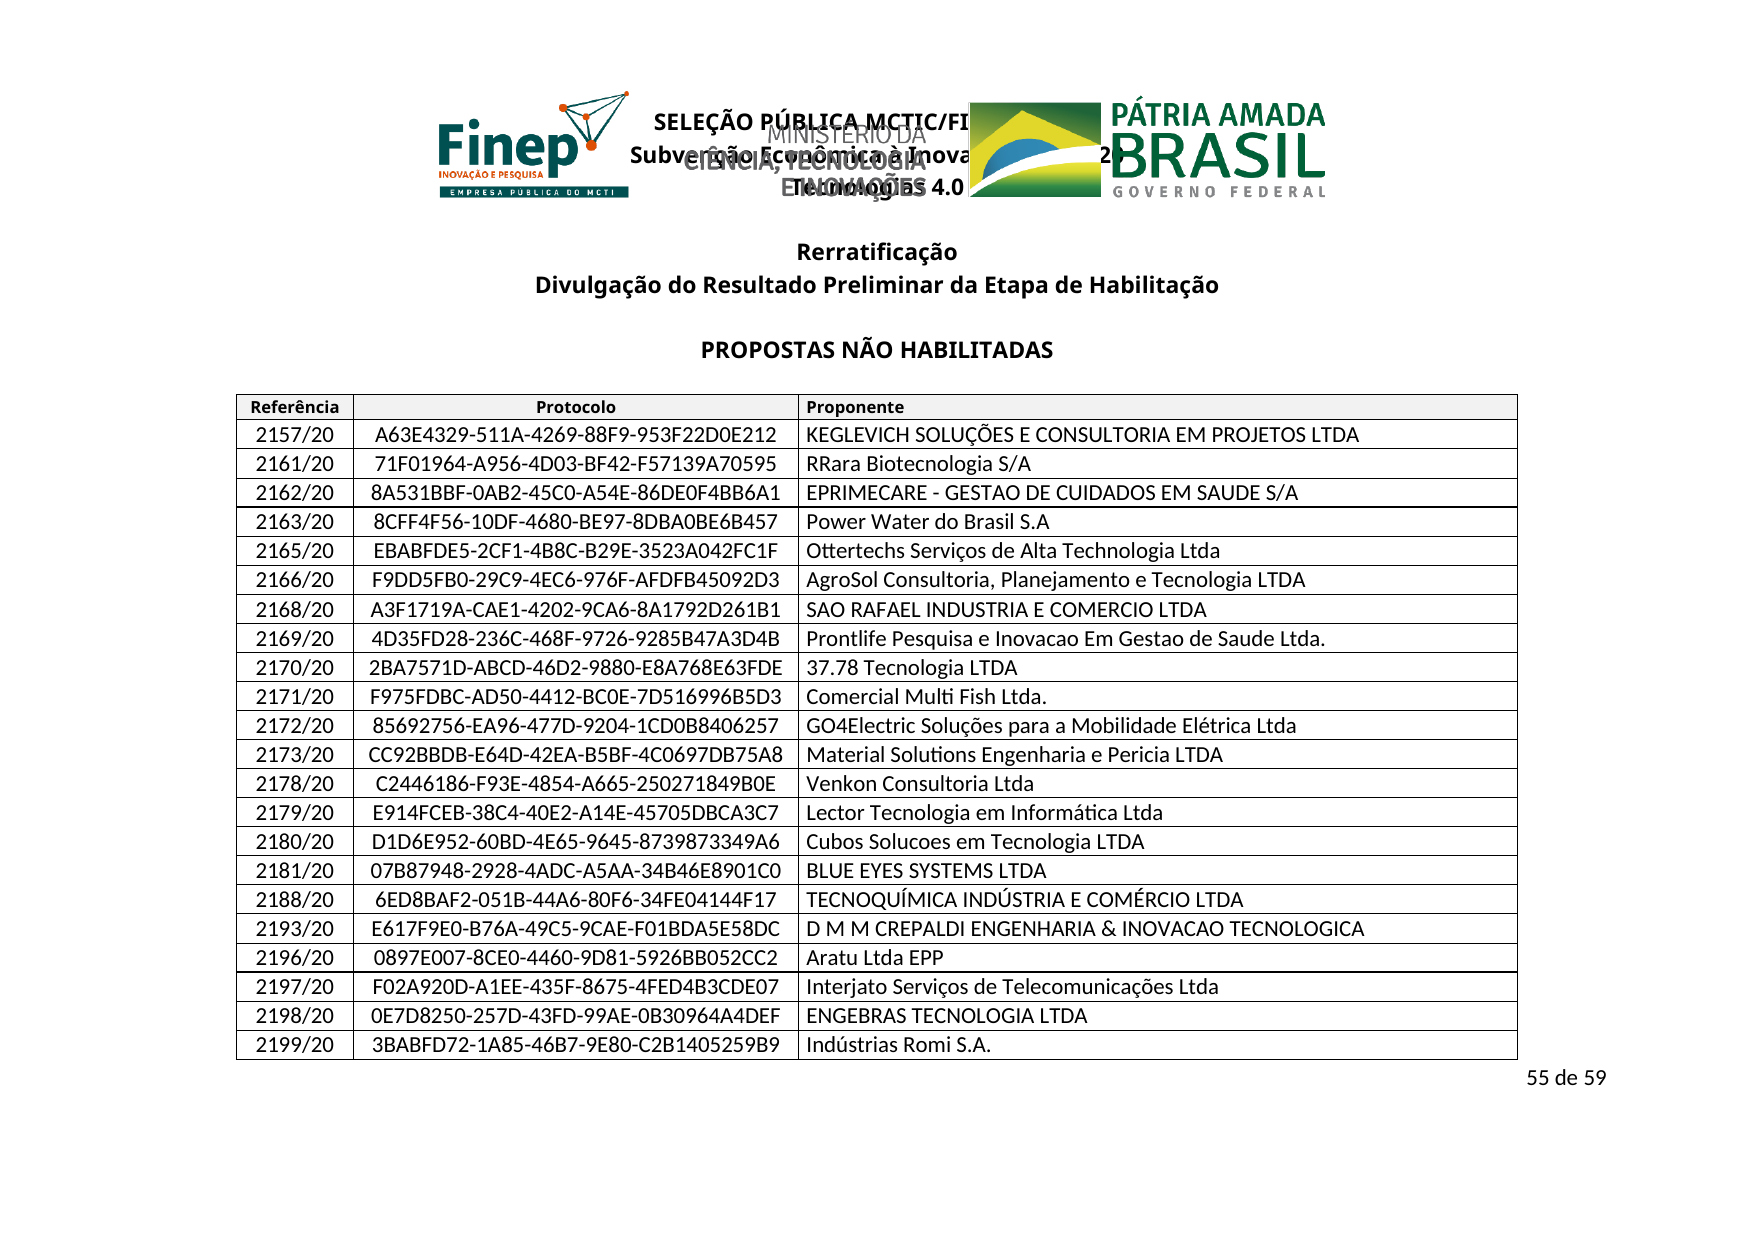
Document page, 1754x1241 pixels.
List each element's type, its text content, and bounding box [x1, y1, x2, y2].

table_cell 0897E007-8CE0-4460-9D81-5926BB052CC2 [354, 944, 798, 971]
table_cell 4D35FD28-236C-468F-9726-9285B47A3D4B [354, 624, 798, 652]
table_header Proponente [799, 395, 1517, 419]
table_cell 2BA7571D-ABCD-46D2-9880-E8A768E63FDE [354, 653, 798, 681]
table_cell 3BABFD72-1A85-46B7-9E80-C2B1405259B9 [354, 1031, 798, 1059]
table_cell Power Water do Brasil S.A [799, 508, 1517, 536]
table_cell D1D6E952-60BD-4E65-9645-8739873349A6 [354, 827, 798, 855]
table_cell Venkon Consultoria Ltda [799, 769, 1517, 797]
table_cell A63E4329-511A-4269-88F9-953F22D0E212 [354, 420, 798, 448]
table_cell E617F9E0-B76A-49C5-9CAE-F01BDA5E58DC [354, 914, 798, 942]
table_cell 07B87948-2928-4ADC-A5AA-34B46E8901C0 [354, 856, 798, 884]
table_cell Interjato Serviços de Telecomunicações Ltda [799, 973, 1517, 1001]
table_cell Cubos Solucoes em Tecnologia LTDA [799, 827, 1517, 855]
table_cell 2166/20 [237, 566, 353, 594]
table_cell Indústrias Romi S.A. [799, 1031, 1517, 1059]
table_cell 2169/20 [237, 624, 353, 652]
table_cell 2172/20 [237, 711, 353, 739]
table_cell E914FCEB-38C4-40E2-A14E-45705DBCA3C7 [354, 798, 798, 826]
table_cell 37.78 Tecnologia LTDA [799, 653, 1517, 681]
table_cell EBABFDE5-2CF1-4B8C-B29E-3523A042FC1F [354, 537, 798, 564]
table_cell 2199/20 [237, 1031, 353, 1059]
table_cell KEGLEVICH SOLUÇÕES E CONSULTORIA EM PROJETOS LTDA [799, 420, 1517, 448]
table_cell 2180/20 [237, 827, 353, 855]
table_cell 2188/20 [237, 885, 353, 913]
table_cell 2161/20 [237, 449, 353, 477]
table_cell CC92BBDB-E64D-42EA-B5BF-4C0697DB75A8 [354, 740, 798, 768]
table_cell EPRIMECARE - GESTAO DE CUIDADOS EM SAUDE S/A [799, 479, 1517, 506]
table_cell 71F01964-A956-4D03-BF42-F57139A70595 [354, 449, 798, 477]
table_cell 2162/20 [237, 479, 353, 506]
table_cell 2170/20 [237, 653, 353, 681]
table_cell 2178/20 [237, 769, 353, 797]
table_cell 2168/20 [237, 595, 353, 623]
table_cell 2193/20 [237, 914, 353, 942]
table_cell 2197/20 [237, 973, 353, 1001]
table_cell 6ED8BAF2-051B-44A6-80F6-34FE04144F17 [354, 885, 798, 913]
table_cell Lector Tecnologia em Informática Ltda [799, 798, 1517, 826]
table_header Referência [237, 395, 353, 419]
table_cell 2171/20 [237, 682, 353, 710]
table_cell Ottertechs Serviços de Alta Technologia Ltda [799, 537, 1517, 564]
table_cell 0E7D8250-257D-43FD-99AE-0B30964A4DEF [354, 1002, 798, 1029]
table_cell 2173/20 [237, 740, 353, 768]
table_cell 2198/20 [237, 1002, 353, 1029]
table_cell AgroSol Consultoria, Planejamento e Tecnologia LTDA [799, 566, 1517, 594]
table_cell 8CFF4F56-10DF-4680-BE97-8DBA0BE6B457 [354, 508, 798, 536]
table_cell F02A920D-A1EE-435F-8675-4FED4B3CDE07 [354, 973, 798, 1001]
table_cell TECNOQUÍMICA INDÚSTRIA E COMÉRCIO LTDA [799, 885, 1517, 913]
table_cell Comercial Multi Fish Ltda. [799, 682, 1517, 710]
table_cell F975FDBC-AD50-4412-BC0E-7D516996B5D3 [354, 682, 798, 710]
table_cell A3F1719A-CAE1-4202-9CA6-8A1792D261B1 [354, 595, 798, 623]
table_cell GO4Electric Soluções para a Mobilidade Elétrica Ltda [799, 711, 1517, 739]
table_cell 2165/20 [237, 537, 353, 564]
table_cell 85692756-EA96-477D-9204-1CD0B8406257 [354, 711, 798, 739]
table_cell F9DD5FB0-29C9-4EC6-976F-AFDFB45092D3 [354, 566, 798, 594]
table_cell Material Solutions Engenharia e Pericia LTDA [799, 740, 1517, 768]
table_cell 8A531BBF-0AB2-45C0-A54E-86DE0F4BB6A1 [354, 479, 798, 506]
table_cell Aratu Ltda EPP [799, 944, 1517, 971]
table_cell SAO RAFAEL INDUSTRIA E COMERCIO LTDA [799, 595, 1517, 623]
table_cell Prontlife Pesquisa e Inovacao Em Gestao de Saude Ltda. [799, 624, 1517, 652]
table_cell D M M CREPALDI ENGENHARIA & INOVACAO TECNOLOGICA [799, 914, 1517, 942]
table_cell 2163/20 [237, 508, 353, 536]
table_cell 2196/20 [237, 944, 353, 971]
table_cell 2179/20 [237, 798, 353, 826]
table_cell C2446186-F93E-4854-A665-250271849B0E [354, 769, 798, 797]
table_cell 2181/20 [237, 856, 353, 884]
table_cell RRara Biotecnologia S/A [799, 449, 1517, 477]
table_header Protocolo [354, 395, 798, 419]
table_cell ENGEBRAS TECNOLOGIA LTDA [799, 1002, 1517, 1029]
table_cell 2157/20 [237, 420, 353, 448]
table_cell BLUE EYES SYSTEMS LTDA [799, 856, 1517, 884]
